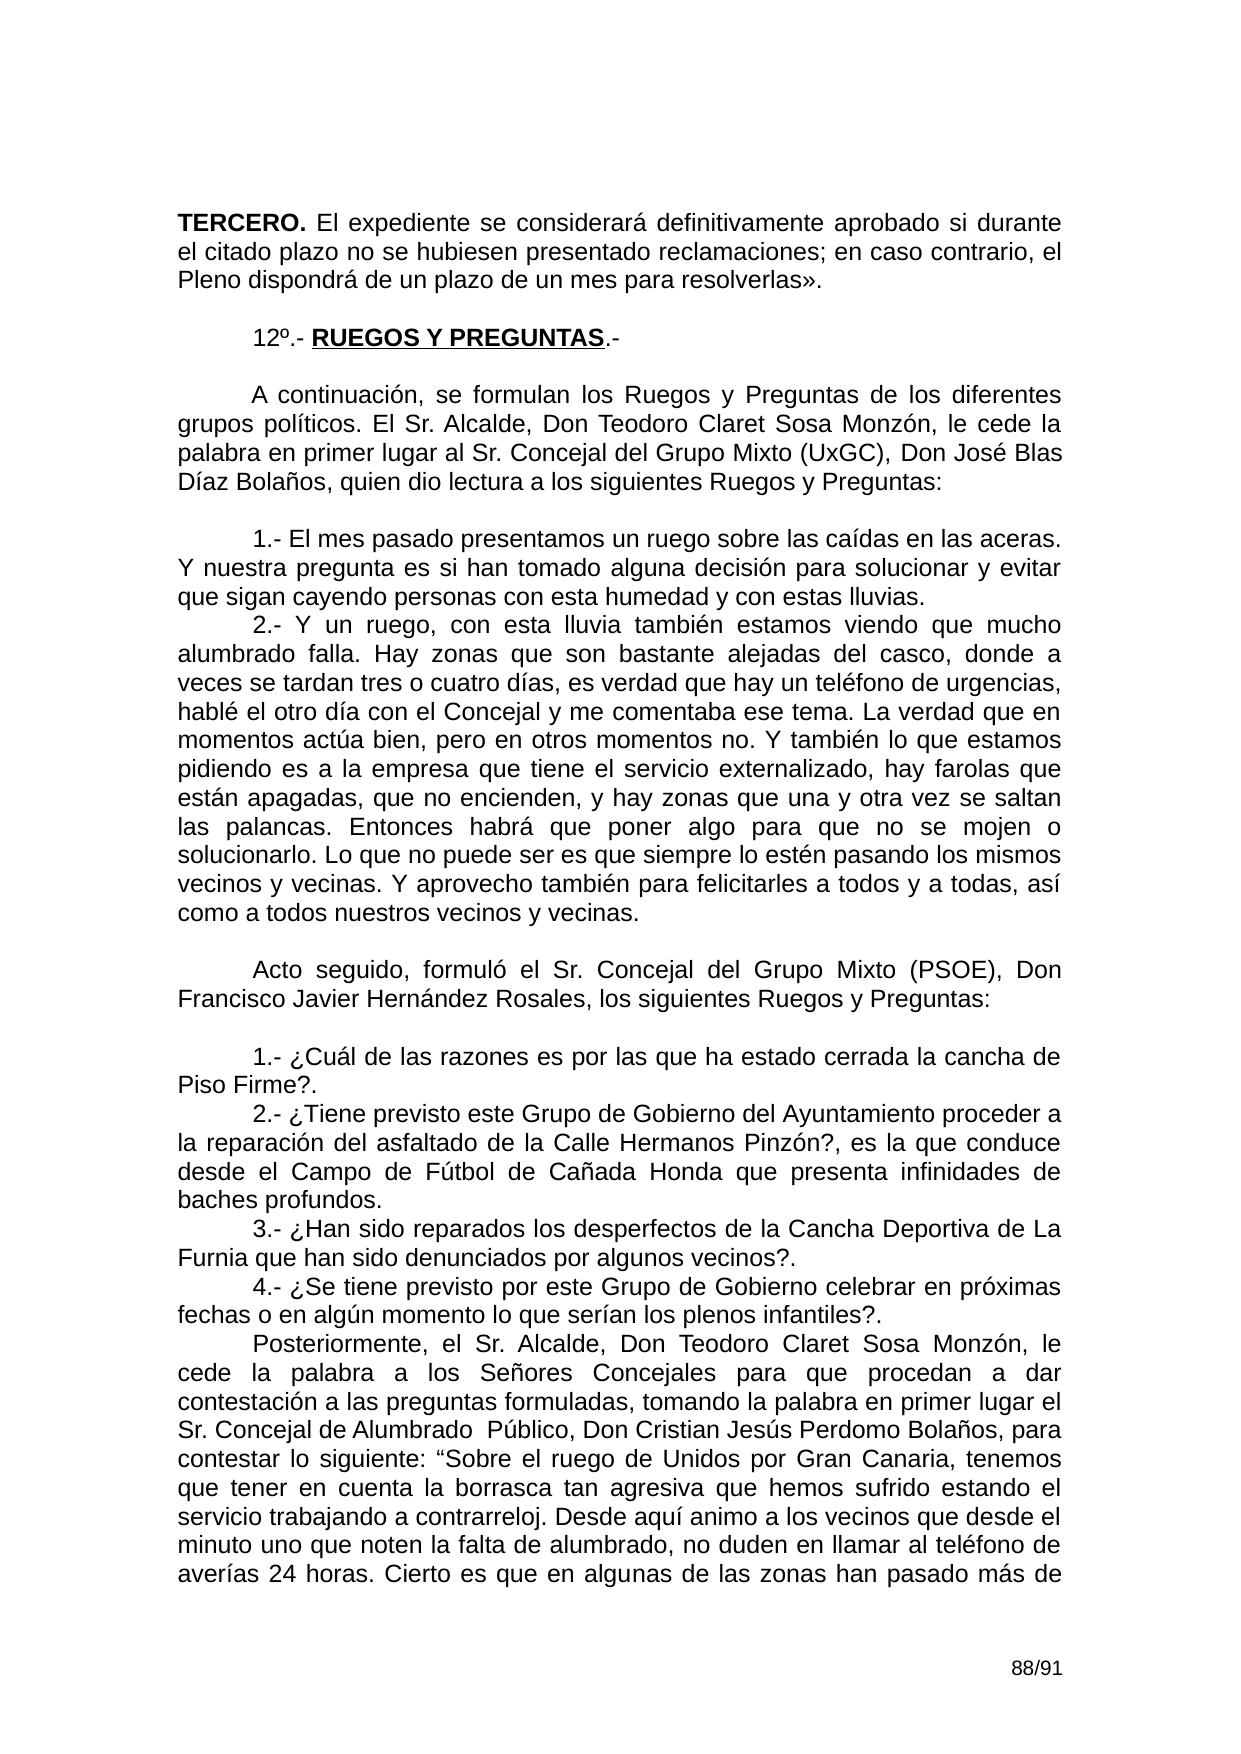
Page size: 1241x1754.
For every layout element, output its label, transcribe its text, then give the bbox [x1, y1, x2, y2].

text 2.- Y un ruego, con esta lluvia también estamos viendo que mucho alumbrado falla. Hay zonas que son bastante alejadas del casco, donde a veces se tardan tres o cuatro días, es verdad que hay un teléfono de urgencias, hablé el otro día con el Concejal y me comentaba ese tema. La verdad que en momentos actúa bien, pero en otros momentos no. Y también lo que estamos pidiendo es a la empresa que tiene el servicio externalizado, hay farolas que están apagadas, que no encienden, y hay zonas que una y otra vez se saltan las palancas. Entonces habrá que poner algo para que no se mojen o solucionarlo. Lo que no puede ser es que siempre lo estén pasando los mismos vecinos y vecinas. Y aprovecho también para felicitarles a todos y a todas, así como a todos nuestros vecinos y vecinas. [177, 610, 1063, 927]
text A continuación, se formulan los Ruegos y Preguntas de los diferentes grupos políticos. El Sr. Alcalde, Don Teodoro Claret Sosa Monzón, le cede la palabra en primer lugar al Sr. Concejal del Grupo Mixto (UxGC), Don José Blas Díaz Bolaños, quien dio lectura a los siguientes Ruegos y Preguntas: [177, 380, 1063, 495]
text TERCERO. El expediente se considerará definitivamente aprobado si durante el citado plazo no se hubiesen presentado reclamaciones; en caso contrario, el Pleno dispondrá de un plazo de un mes para resolverlas». [177, 208, 1063, 294]
text 2.- ¿Tiene previsto este Grupo de Gobierno del Ayuntamiento proceder a la reparación del asfaltado de la Calle Hermanos Pinzón?, es la que conduce desde el Campo de Fútbol de Cañada Honda que presenta infinidades de baches profundos. [177, 1099, 1063, 1214]
text 4.- ¿Se tiene previsto por este Grupo de Gobierno celebrar en próximas fechas o en algún momento lo que serían los plenos infantiles?. [177, 1272, 1063, 1329]
text Posteriormente, el Sr. Alcalde, Don Teodoro Claret Sosa Monzón, le cede la palabra a los Señores Concejales para que procedan a dar contestación a las preguntas formuladas, tomando la palabra en primer lugar el Sr. Concejal de Alumbrado Público, Don Cristian Jesús Perdomo Bolaños, para contestar lo siguiente: “Sobre el ruego de Unidos por Gran Canaria, tenemos que tener en cuenta la borrasca tan agresiva que hemos sufrido estando el servicio trabajando a contrarreloj. Desde aquí animo a los vecinos que desde el minuto uno que noten la falta de alumbrado, no duden en llamar al teléfono de averías 24 horas. Cierto es que en algunas de las zonas han pasado más de [177, 1329, 1063, 1588]
text 1.- El mes pasado presentamos un ruego sobre las caídas en las aceras. Y nuestra pregunta es si han tomado alguna decisión para solucionar y evitar que sigan cayendo personas con esta humedad y con estas lluvias. [177, 524, 1063, 610]
text 3.- ¿Han sido reparados los desperfectos de la Cancha Deportiva de La Furnia que han sido denunciados por algunos vecinos?. [177, 1214, 1063, 1272]
text 12º.- RUEGOS Y PREGUNTAS.- [177, 323, 1063, 352]
text 1.- ¿Cuál de las razones es por las que ha estado cerrada la cancha de Piso Firme?. [177, 1042, 1063, 1099]
text Acto seguido, formuló el Sr. Concejal del Grupo Mixto (PSOE), Don Francisco Javier Hernández Rosales, los siguientes Ruegos y Preguntas: [177, 955, 1063, 1013]
